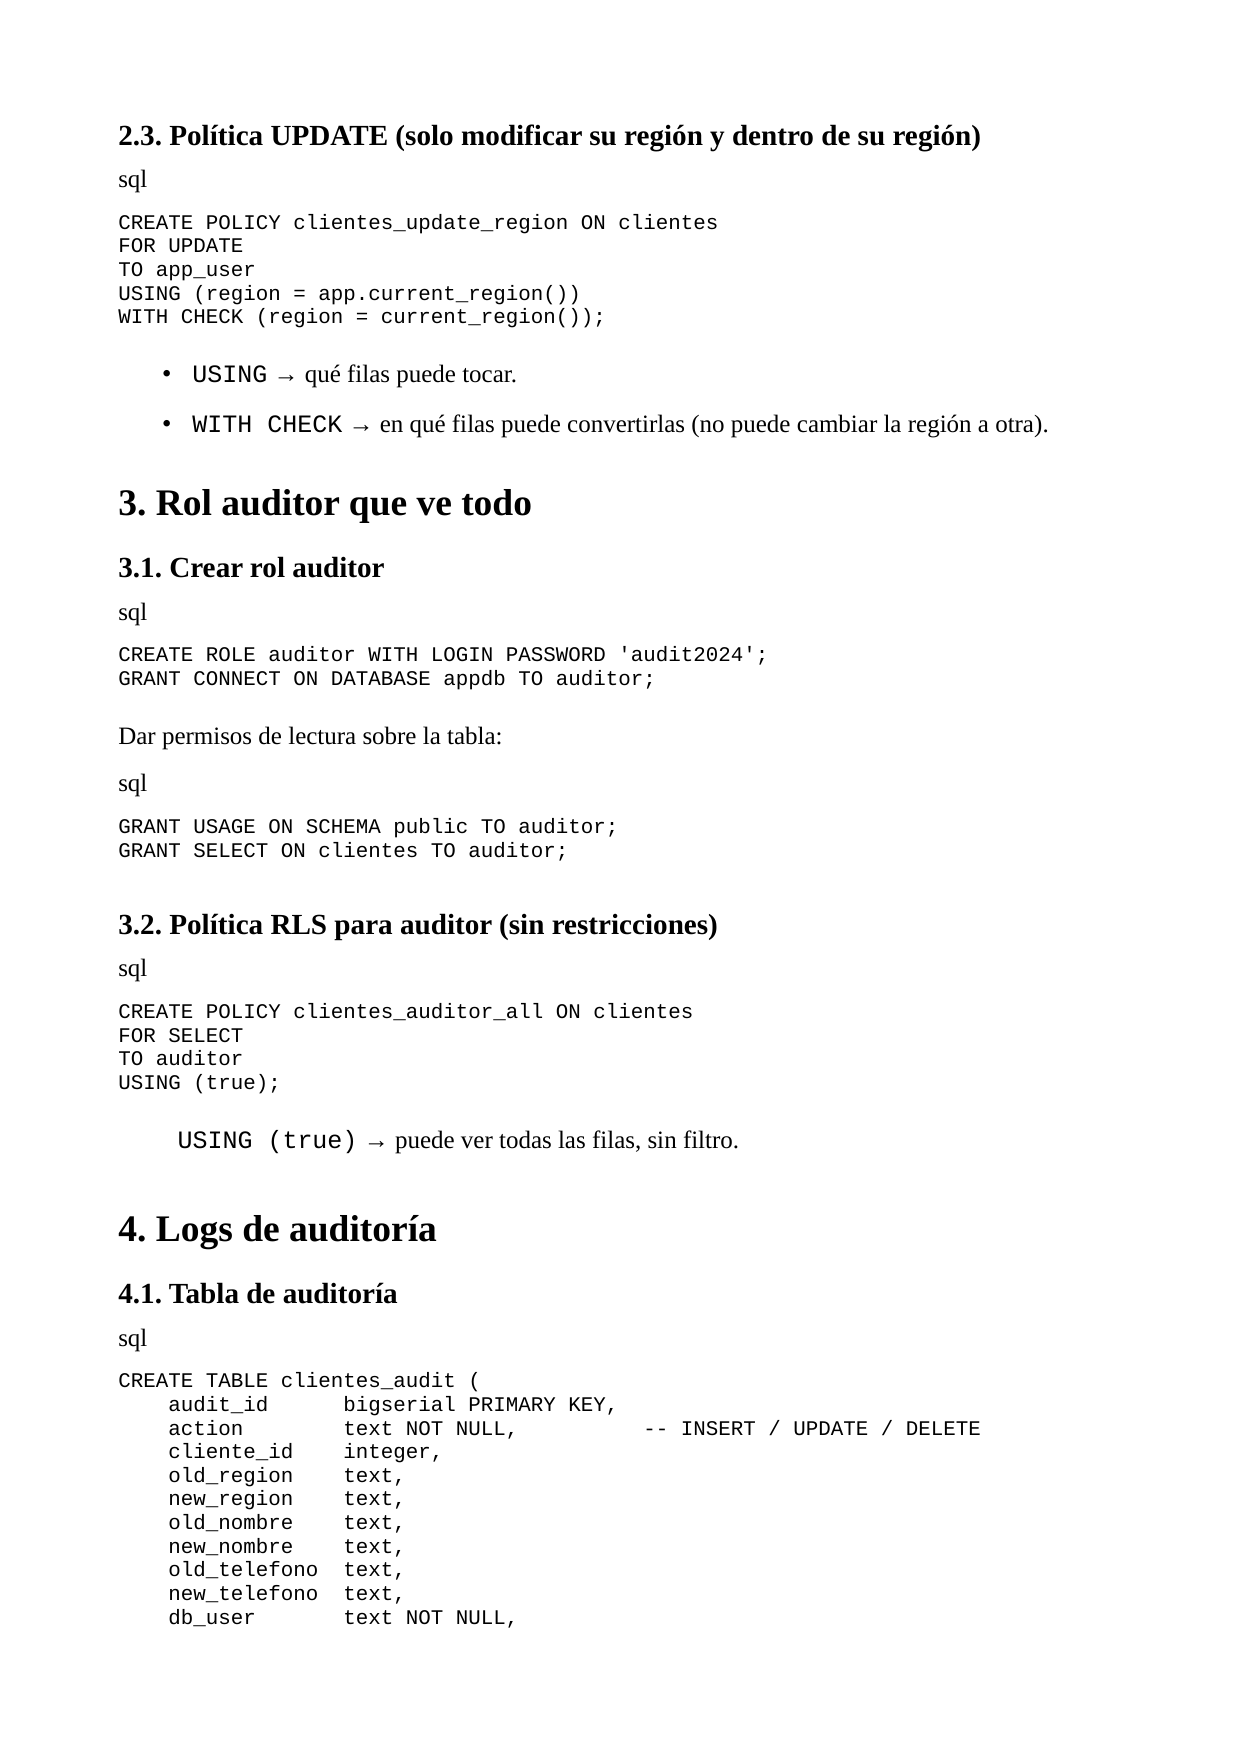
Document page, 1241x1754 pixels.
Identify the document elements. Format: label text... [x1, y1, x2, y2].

subtitle 3.2. Política RLS para auditor (sin restricciones) [118, 907, 1122, 941]
text GRANT SELECT ON clientes TO auditor; [118, 840, 1122, 863]
list USING → qué filas puede tocar. [162, 359, 1122, 390]
text new_region text, [118, 1488, 1122, 1512]
subtitle 4.1. Tabla de auditoría [118, 1277, 1122, 1310]
text sql [118, 953, 1122, 982]
text audit_id bigserial PRIMARY KEY, [118, 1394, 1122, 1417]
text TO app_user [118, 259, 1122, 283]
text sql [118, 768, 1122, 797]
text new_nombre text, [118, 1536, 1122, 1559]
text old_telefono text, [118, 1559, 1122, 1583]
text USING (true) → puede ver todas las filas, sin filtro. [177, 1125, 1063, 1156]
subtitle 4. Logs de auditoría [118, 1206, 1122, 1249]
text CREATE TABLE clientes_audit ( [118, 1370, 1122, 1394]
subtitle 2.3. Política UPDATE (solo modificar su región y dentro de su región) [118, 118, 1122, 152]
text FOR UPDATE [118, 235, 1122, 259]
text TO auditor [118, 1048, 1122, 1072]
text cliente_id integer, [118, 1441, 1122, 1465]
text FOR SELECT [118, 1025, 1122, 1048]
text old_region text, [118, 1465, 1122, 1488]
text sql [118, 597, 1122, 625]
text action text NOT NULL, -- INSERT / UPDATE / DELETE [118, 1417, 1122, 1441]
list WITH CHECK → en qué filas puede convertirlas (no puede cambiar la región a otra). [162, 409, 1122, 440]
text GRANT USAGE ON SCHEMA public TO auditor; [118, 816, 1122, 840]
subtitle 3.1. Crear rol auditor [118, 551, 1122, 584]
text CREATE POLICY clientes_auditor_all ON clientes [118, 1001, 1122, 1025]
subtitle 3. Rol auditor que ve todo [118, 480, 1122, 523]
text sql [118, 164, 1122, 193]
text db_user text NOT NULL, [118, 1607, 1122, 1630]
text CREATE ROLE auditor WITH LOGIN PASSWORD 'audit2024'; [118, 644, 1122, 668]
text GRANT CONNECT ON DATABASE appdb TO auditor; [118, 668, 1122, 691]
text USING (true); [118, 1072, 1122, 1096]
text USING (region = app.current_region()) [118, 283, 1122, 306]
text new_telefono text, [118, 1583, 1122, 1607]
text CREATE POLICY clientes_update_region ON clientes [118, 212, 1122, 235]
text sql [118, 1323, 1122, 1351]
text old_nombre text, [118, 1512, 1122, 1536]
text WITH CHECK (region = current_region()); [118, 306, 1122, 330]
text Dar permisos de lectura sobre la tabla: [118, 721, 1122, 750]
